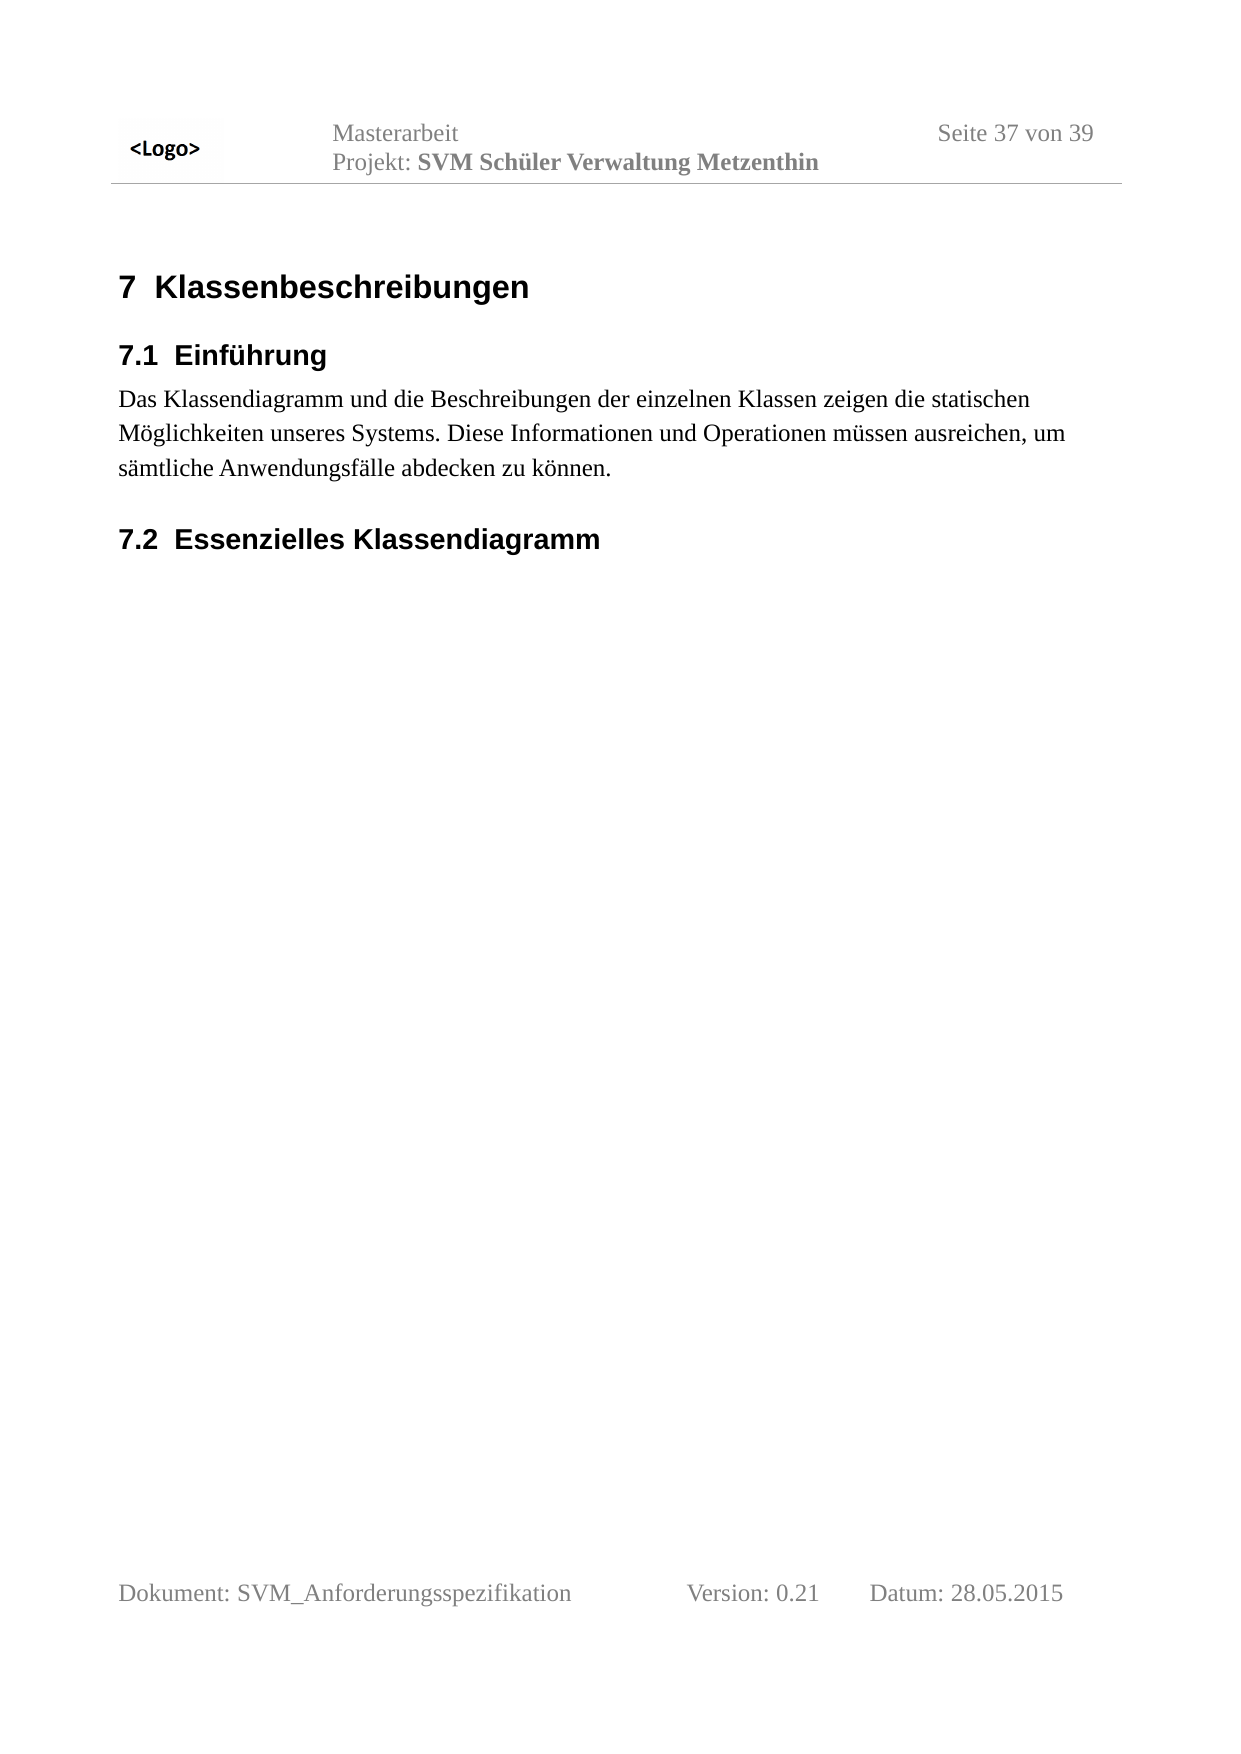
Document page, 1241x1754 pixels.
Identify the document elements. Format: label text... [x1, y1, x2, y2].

picture [118, 118, 224, 183]
text Das Klassendiagramm und die Beschreibungen der einzelnen Klassen zeigen die statischen Möglichkeiten unseres Systems. Diese Informationen und Operationen müssen ausreichen, um sämtliche Anwendungsfälle abdecken zu können. [118, 384, 1122, 481]
subtitle Klassenbeschreibungen [118, 267, 1122, 305]
subtitle Einführung [118, 338, 1122, 371]
subtitle Essenzielles Klassendiagramm [118, 523, 1122, 556]
